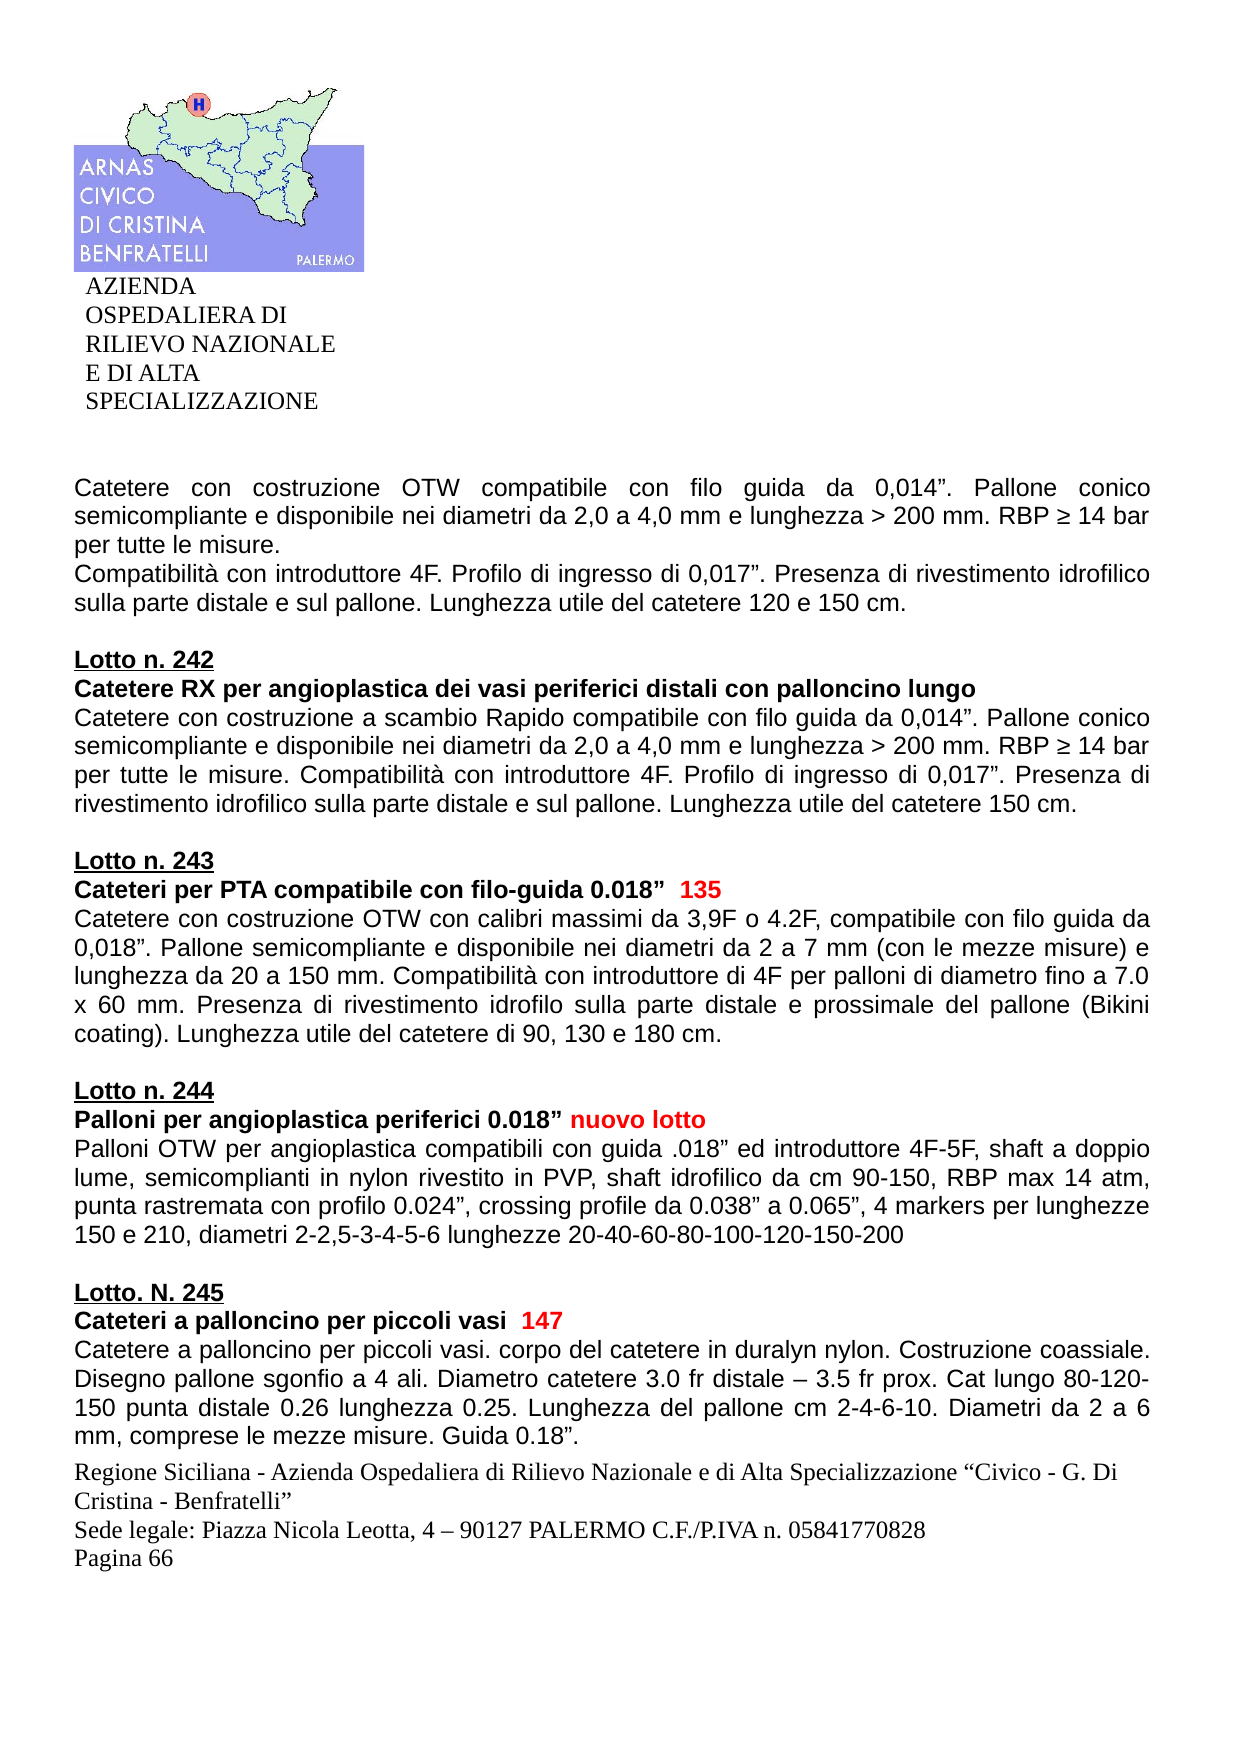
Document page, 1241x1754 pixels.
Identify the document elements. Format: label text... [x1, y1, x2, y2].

text Cateteri per PTA compatibile con filo-guida 0.018” 135 [74, 875, 1152, 904]
picture [73, 88, 365, 272]
text Lotto. N. 245 [74, 1278, 1152, 1306]
text Palloni OTW per angioplastica compatibili con guida .018” ed introduttore 4F-5F, shaft a doppio lume, semicomplianti in nylon rivestito in PVP, shaft idrofilico da cm 90-150, RBP max 14 atm, punta rastremata con profilo 0.024”, crossing profile da 0.038” a 0.065”, 4 markers per lunghezze 150 e 210, diametri 2-2,5-3-4-5-6 lunghezze 20-40-60-80-100-120-150-200 [74, 1134, 1152, 1249]
text Lotto n. 244 [74, 1076, 1152, 1105]
text Lotto n. 242 [74, 645, 1152, 674]
text Catetere con costruzione a scambio Rapido compatibile con filo guida da 0,014”. Pallone conico semicompliante e disponibile nei diametri da 2,0 a 4,0 mm e lunghezza > 200 mm. RBP ≥ 14 bar per tutte le misure. Compatibilità con introduttore 4F. Profilo di ingresso di 0,017”. Presenza di rivestimento idrofilico sulla parte distale e sul pallone. Lunghezza utile del catetere 150 cm. [74, 703, 1152, 818]
text Catetere RX per angioplastica dei vasi periferici distali con palloncino lungo [74, 674, 1152, 703]
text Catetere con costruzione OTW con calibri massimi da 3,9F o 4.2F, compatibile con filo guida da 0,018”. Pallone semicompliante e disponibile nei diametri da 2 a 7 mm (con le mezze misure) e lunghezza da 20 a 150 mm. Compatibilità con introduttore di 4F per palloni di diametro fino a 7.0 x 60 mm. Presenza di rivestimento idrofilo sulla parte distale e prossimale del pallone (Bikini coating). Lunghezza utile del catetere di 90, 130 e 180 cm. [74, 904, 1152, 1048]
text Catetere con costruzione OTW compatibile con filo guida da 0,014”. Pallone conico semicompliante e disponibile nei diametri da 2,0 a 4,0 mm e lunghezza > 200 mm. RBP ≥ 14 bar per tutte le misure. [74, 473, 1152, 559]
text Compatibilità con introduttore 4F. Profilo di ingresso di 0,017”. Presenza di rivestimento idrofilico sulla parte distale e sul pallone. Lunghezza utile del catetere 120 e 150 cm. [74, 559, 1152, 616]
text Lotto n. 243 [74, 846, 1152, 875]
text Cateteri a palloncino per piccoli vasi 147 [74, 1306, 1152, 1335]
text Palloni per angioplastica periferici 0.018” nuovo lotto [74, 1105, 1152, 1134]
text Catetere a palloncino per piccoli vasi. corpo del catetere in duralyn nylon. Costruzione coassiale. Disegno pallone sgonfio a 4 ali. Diametro catetere 3.0 fr distale – 3.5 fr prox. Cat lungo 80-120-150 punta distale 0.26 lunghezza 0.25. Lunghezza del pallone cm 2-4-6-10. Diametri da 2 a 6 mm, comprese le mezze misure. Guida 0.18”. [74, 1335, 1152, 1450]
